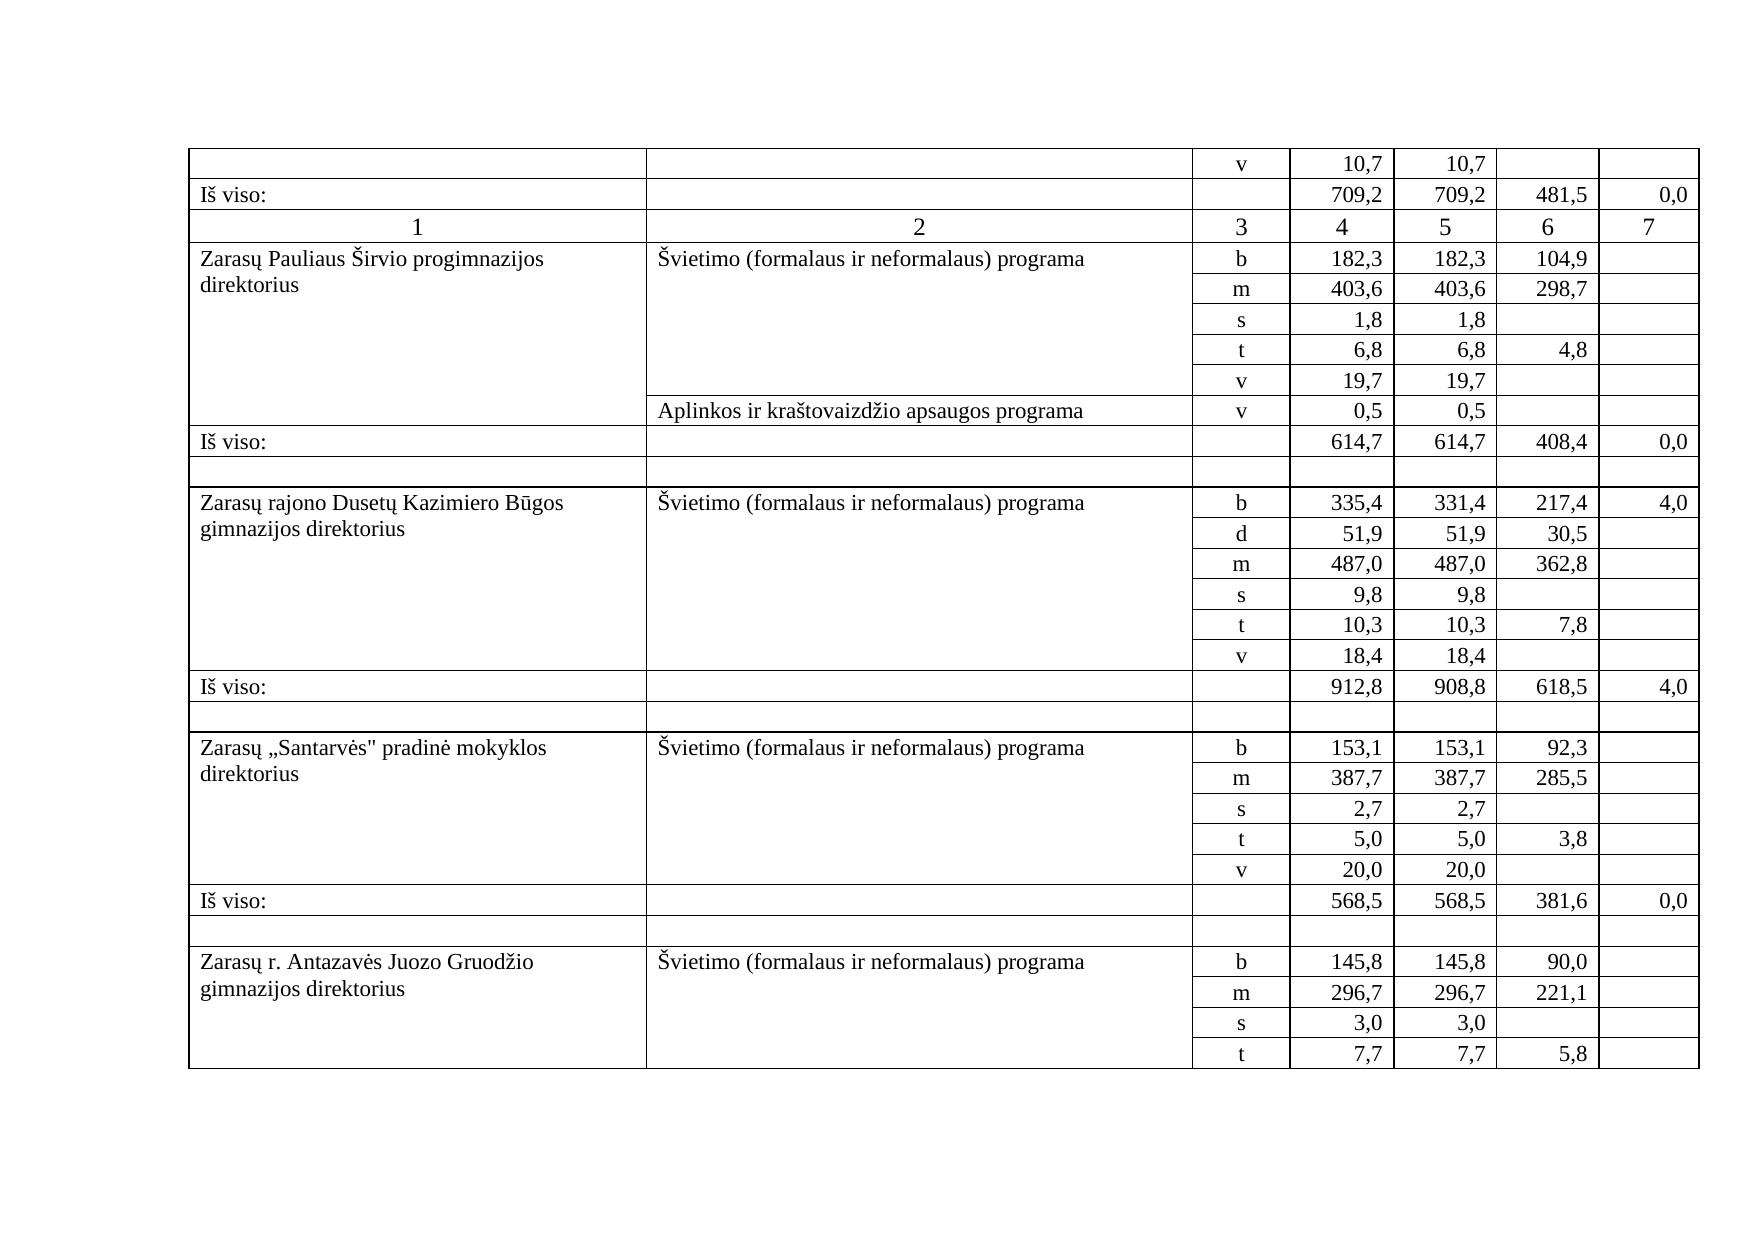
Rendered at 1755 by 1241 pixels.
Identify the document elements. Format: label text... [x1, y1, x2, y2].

table_cell [1600, 243, 1698, 273]
table_cell 182,3 [1291, 243, 1393, 273]
table_cell 7,8 [1497, 610, 1598, 639]
table_cell [1600, 640, 1698, 669]
table_cell [1497, 457, 1598, 486]
table_cell [1193, 457, 1289, 486]
table_cell 51,9 [1395, 518, 1496, 547]
table_cell 0,0 [1600, 885, 1698, 915]
table_cell [1497, 702, 1598, 731]
table_cell m [1193, 274, 1289, 303]
table_cell [1600, 304, 1698, 334]
table_cell 217,4 [1497, 488, 1598, 517]
table_cell 912,8 [1291, 671, 1393, 701]
table_cell Švietimo (formalaus ir neformalaus) programa [647, 488, 1192, 669]
table_cell [1600, 396, 1698, 425]
table_cell 487,0 [1395, 549, 1496, 578]
table_cell [1395, 457, 1496, 486]
table_cell t [1193, 824, 1289, 853]
table_cell 182,3 [1395, 243, 1496, 273]
table_cell [1497, 640, 1598, 669]
table_cell [647, 179, 1192, 209]
table_cell [1600, 763, 1698, 792]
table_cell 908,8 [1395, 671, 1496, 701]
table_cell Zarasų Pauliaus Širvio progimnazijos direktorius [190, 243, 646, 425]
table_cell [190, 457, 646, 486]
table_cell 18,4 [1395, 640, 1496, 669]
table_cell 145,8 [1291, 947, 1393, 976]
table_cell [1600, 549, 1698, 578]
table_cell [1600, 855, 1698, 884]
table_cell 221,1 [1497, 977, 1598, 1007]
table_cell 4 [1291, 210, 1393, 242]
table_cell [1600, 579, 1698, 608]
table_cell 403,6 [1395, 274, 1496, 303]
table_cell 3,0 [1291, 1008, 1393, 1037]
table_cell [647, 426, 1192, 456]
table_cell Zarasų rajono Dusetų Kazimiero Būgos gimnazijos direktorius [190, 488, 646, 669]
table_cell 618,5 [1497, 671, 1598, 701]
table_cell b [1193, 243, 1289, 273]
table_cell 4,0 [1600, 671, 1698, 701]
table_cell 30,5 [1497, 518, 1598, 547]
table_cell 92,3 [1497, 733, 1598, 762]
table_cell 9,8 [1395, 579, 1496, 608]
table_cell 387,7 [1395, 763, 1496, 792]
table_cell 7 [1600, 210, 1698, 242]
table_cell [647, 916, 1192, 946]
table_cell Aplinkos ir kraštovaizdžio apsaugos programa [647, 396, 1192, 425]
table_cell v [1193, 149, 1289, 178]
table_cell 709,2 [1395, 179, 1496, 209]
table_cell v [1193, 365, 1289, 395]
table_cell 0,0 [1600, 426, 1698, 456]
table_cell 1 [190, 210, 646, 242]
table_cell 6 [1497, 210, 1598, 242]
table_cell d [1193, 518, 1289, 547]
table_cell [1600, 1038, 1698, 1068]
table_cell 298,7 [1497, 274, 1598, 303]
table_cell [1193, 426, 1289, 456]
table_cell [190, 916, 646, 946]
table_cell [1497, 916, 1598, 946]
table_cell [1600, 977, 1698, 1007]
table_cell 5,0 [1395, 824, 1496, 853]
table_cell 1,8 [1395, 304, 1496, 334]
table_cell [190, 149, 646, 178]
table_cell 296,7 [1395, 977, 1496, 1007]
table_cell 9,8 [1291, 579, 1393, 608]
table_cell 2 [647, 210, 1192, 242]
table_cell [1395, 916, 1496, 946]
table_cell 335,4 [1291, 488, 1393, 517]
table_cell Zarasų r. Antazavės Juozo Gruodžio gimnazijos direktorius [190, 947, 646, 1068]
table_cell t [1193, 610, 1289, 639]
table_cell [1600, 274, 1698, 303]
table_cell 568,5 [1395, 885, 1496, 915]
table_cell 19,7 [1291, 365, 1393, 395]
table_cell Iš viso: [190, 179, 646, 209]
table_cell 4,8 [1497, 335, 1598, 364]
table_cell m [1193, 763, 1289, 792]
table_cell 709,2 [1291, 179, 1393, 209]
table_cell 145,8 [1395, 947, 1496, 976]
table_cell 331,4 [1395, 488, 1496, 517]
table_cell [647, 149, 1192, 178]
table_cell [1600, 365, 1698, 395]
table_cell [1600, 1008, 1698, 1037]
table_cell 51,9 [1291, 518, 1393, 547]
table_cell 3,0 [1395, 1008, 1496, 1037]
table_cell t [1193, 335, 1289, 364]
table_cell 5,8 [1497, 1038, 1598, 1068]
table_cell 487,0 [1291, 549, 1393, 578]
table_cell 2,7 [1291, 794, 1393, 823]
table_cell [647, 885, 1192, 915]
table_cell 362,8 [1497, 549, 1598, 578]
table_cell [1600, 457, 1698, 486]
table_cell s [1193, 579, 1289, 608]
table_cell [190, 702, 646, 731]
table_cell b [1193, 947, 1289, 976]
table_cell 104,9 [1497, 243, 1598, 273]
table_cell 7,7 [1291, 1038, 1393, 1068]
table_cell Iš viso: [190, 426, 646, 456]
table_cell v [1193, 640, 1289, 669]
table_cell s [1193, 304, 1289, 334]
table_cell s [1193, 794, 1289, 823]
table_cell [1193, 671, 1289, 701]
table_cell 4,0 [1600, 488, 1698, 517]
table_cell 0,5 [1291, 396, 1393, 425]
table_cell 568,5 [1291, 885, 1393, 915]
table_cell 1,8 [1291, 304, 1393, 334]
table_cell 10,3 [1291, 610, 1393, 639]
table_cell [1193, 885, 1289, 915]
table_cell [1497, 149, 1598, 178]
table_cell [1600, 149, 1698, 178]
table_cell 20,0 [1395, 855, 1496, 884]
table_cell 614,7 [1395, 426, 1496, 456]
table_cell [1291, 457, 1393, 486]
table_cell [1600, 794, 1698, 823]
table_cell [1600, 947, 1698, 976]
table_cell Iš viso: [190, 885, 646, 915]
table_cell [1600, 916, 1698, 946]
table_cell 10,7 [1395, 149, 1496, 178]
table_cell 5,0 [1291, 824, 1393, 853]
table_cell [1497, 304, 1598, 334]
table_cell 90,0 [1497, 947, 1598, 976]
table_cell 19,7 [1395, 365, 1496, 395]
table_cell [1497, 1008, 1598, 1037]
table_cell 10,3 [1395, 610, 1496, 639]
table_cell b [1193, 733, 1289, 762]
table_cell 153,1 [1291, 733, 1393, 762]
table_cell 614,7 [1291, 426, 1393, 456]
table_cell 5 [1395, 210, 1496, 242]
table_cell [1193, 179, 1289, 209]
table_cell [1497, 794, 1598, 823]
table_cell m [1193, 977, 1289, 1007]
table_cell 381,6 [1497, 885, 1598, 915]
table_cell 7,7 [1395, 1038, 1496, 1068]
table_cell 296,7 [1291, 977, 1393, 1007]
table_cell 0,5 [1395, 396, 1496, 425]
table_cell 481,5 [1497, 179, 1598, 209]
table_cell 403,6 [1291, 274, 1393, 303]
table_cell 6,8 [1291, 335, 1393, 364]
table_cell s [1193, 1008, 1289, 1037]
table_cell b [1193, 488, 1289, 517]
table_cell [1497, 396, 1598, 425]
table_cell 387,7 [1291, 763, 1393, 792]
table_cell 20,0 [1291, 855, 1393, 884]
table_cell 2,7 [1395, 794, 1496, 823]
table_cell [1193, 916, 1289, 946]
table_cell 408,4 [1497, 426, 1598, 456]
table_cell [1600, 335, 1698, 364]
table_cell [1291, 916, 1393, 946]
table_cell [1600, 610, 1698, 639]
table_cell 3,8 [1497, 824, 1598, 853]
table_cell [1600, 702, 1698, 731]
table_cell 6,8 [1395, 335, 1496, 364]
table_cell t [1193, 1038, 1289, 1068]
table_cell 18,4 [1291, 640, 1393, 669]
table_cell 0,0 [1600, 179, 1698, 209]
table_cell [1497, 579, 1598, 608]
table_cell Švietimo (formalaus ir neformalaus) programa [647, 947, 1192, 1068]
table_cell Švietimo (formalaus ir neformalaus) programa [647, 243, 1192, 395]
table_cell [1193, 702, 1289, 731]
table_cell 285,5 [1497, 763, 1598, 792]
table_cell m [1193, 549, 1289, 578]
table_cell [1291, 702, 1393, 731]
table_cell [647, 702, 1192, 731]
table_cell 153,1 [1395, 733, 1496, 762]
table_cell [1600, 824, 1698, 853]
table_cell [1497, 365, 1598, 395]
table_cell [647, 457, 1192, 486]
table_cell [1395, 702, 1496, 731]
table_cell [1497, 855, 1598, 884]
table_cell 10,7 [1291, 149, 1393, 178]
table_cell Zarasų „Santarvės" pradinė mokyklos direktorius [190, 733, 646, 884]
table_cell v [1193, 396, 1289, 425]
table_cell Švietimo (formalaus ir neformalaus) programa [647, 733, 1192, 884]
table_cell [1600, 733, 1698, 762]
table_cell [647, 671, 1192, 701]
table_cell [1600, 518, 1698, 547]
table_cell v [1193, 855, 1289, 884]
table_cell Iš viso: [190, 671, 646, 701]
table_cell 3 [1193, 210, 1289, 242]
